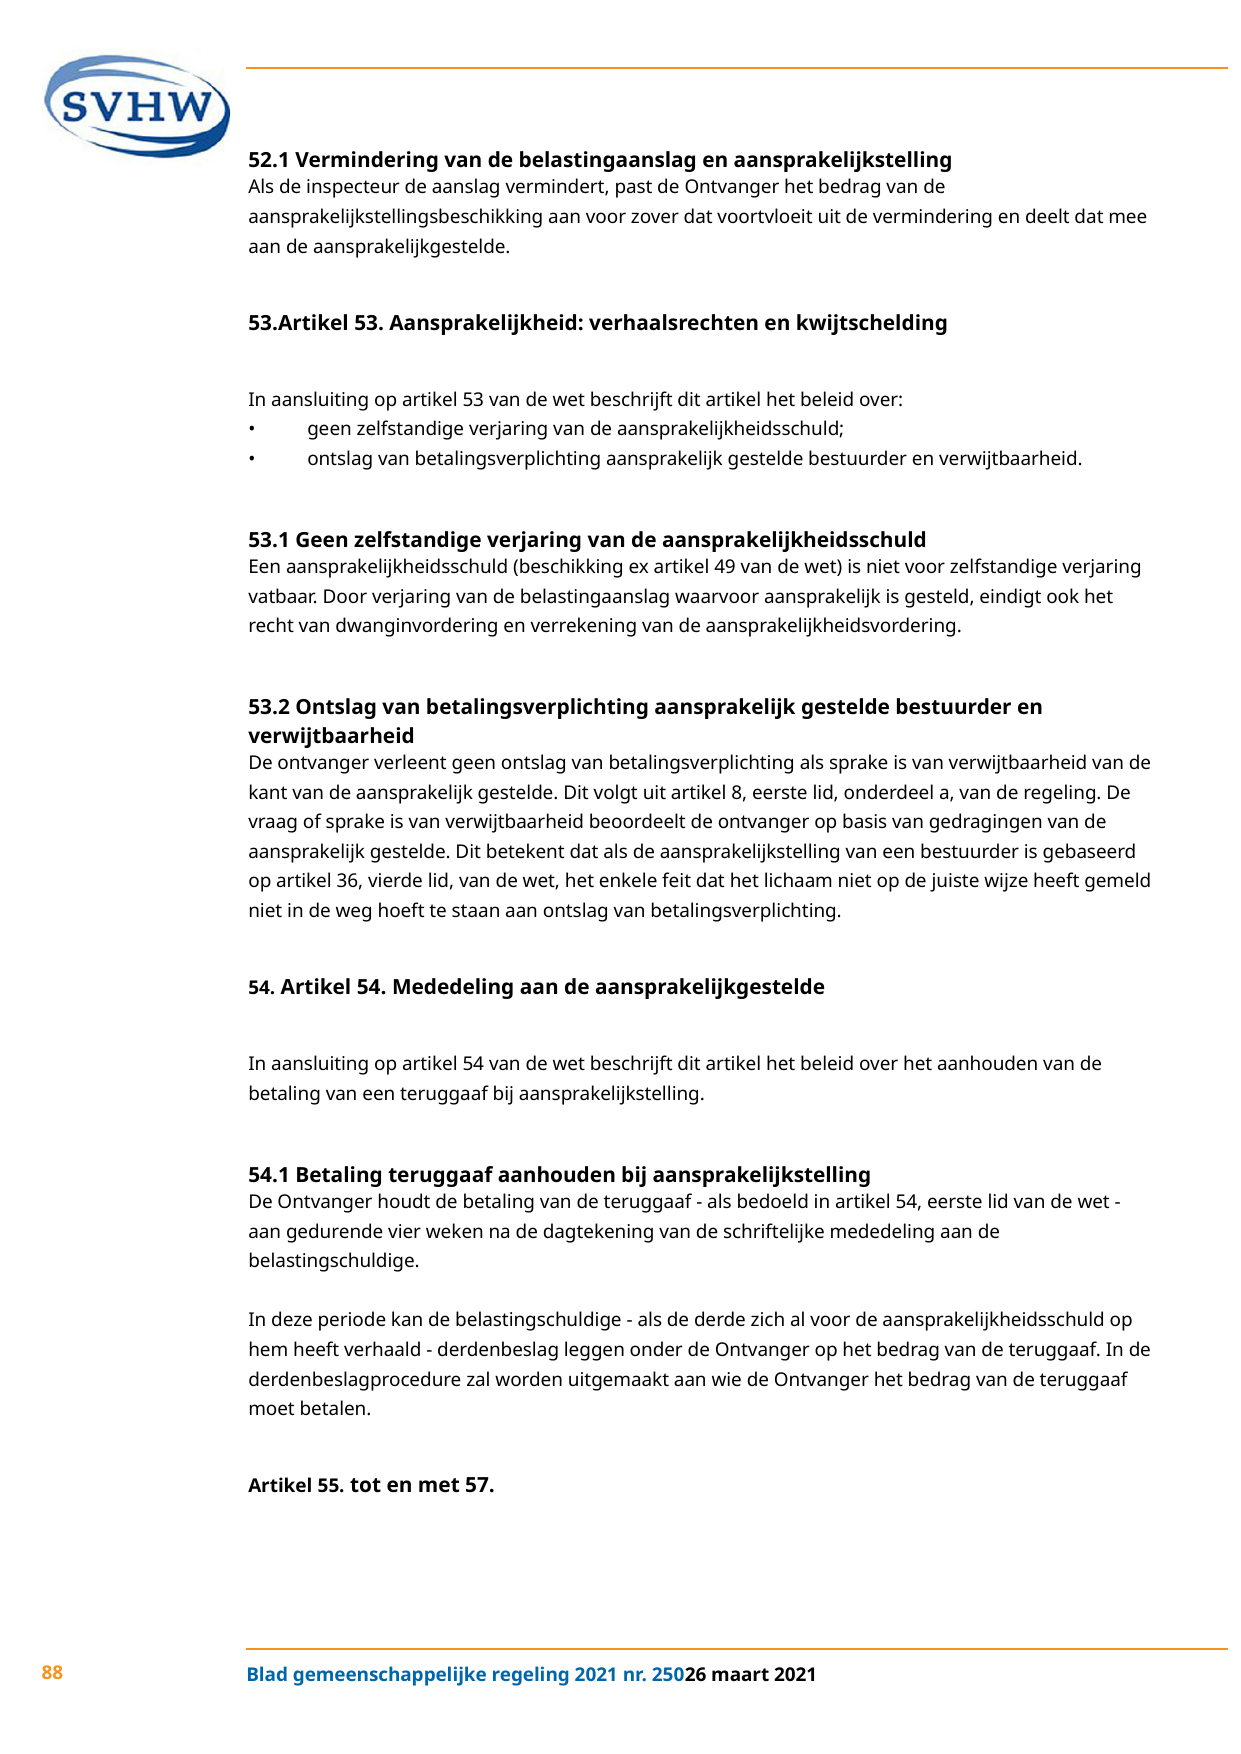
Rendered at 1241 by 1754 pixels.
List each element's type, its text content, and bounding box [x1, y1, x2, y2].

text 54.1 Betaling teruggaaf aanhouden bij aansprakelijkstelling [248, 1160, 1152, 1188]
text 52.1 Vermindering van de belastingaanslag en aansprakelijkstelling [248, 145, 1152, 174]
text 53.1 Geen zelfstandige verjaring van de aansprakelijkheidsschuld [248, 525, 1152, 553]
picture [41, 47, 231, 172]
text 54. Artikel 54. Mededeling aan de aansprakelijkgestelde [248, 972, 1152, 1001]
text De Ontvanger houdt de betaling van de teruggaaf - als bedoeld in artikel 54, eerste lid van de wet - aan gedurende vier weken na de dagtekening van de schriftelijke mededeling aan de belastingschuldige. [248, 1188, 1152, 1273]
text Een aansprakelijkheidsschuld (beschikking ex artikel 49 van de wet) is niet voor zelfstandige verjaring vatbaar. Door verjaring van de belastingaanslag waarvoor aansprakelijk is gesteld, eindigt ook het recht van dwanginvordering en verrekening van de aansprakelijkheidsvordering. [248, 553, 1152, 638]
list ontslag van betalingsverplichting aansprakelijk gestelde bestuurder en verwijtbaarheid. [248, 445, 1152, 471]
list geen zelfstandige verjaring van de aansprakelijkheidsschuld; [248, 415, 1152, 441]
text 53.2 Ontslag van betalingsverplichting aansprakelijk gestelde bestuurder en verwijtbaarheid [248, 692, 1152, 749]
text De ontvanger verleent geen ontslag van betalingsverplichting als sprake is van verwijtbaarheid van de kant van de aansprakelijk gestelde. Dit volgt uit artikel 8, eerste lid, onderdeel a, van de regeling. De vraag of sprake is van verwijtbaarheid beoordeelt de ontvanger op basis van gedragingen van de aansprakelijk gestelde. Dit betekent dat als de aansprakelijkstelling van een bestuurder is gebaseerd op artikel 36, vierde lid, van de wet, het enkele feit dat het lichaam niet op de juiste wijze heeft gemeld niet in de weg hoeft te staan aan ontslag van betalingsverplichting. [248, 749, 1152, 923]
text Als de inspecteur de aanslag vermindert, past de Ontvanger het bedrag van de aansprakelijkstellingsbeschikking aan voor zover dat voortvloeit uit de vermindering en deelt dat mee aan de aansprakelijkgestelde. [248, 174, 1152, 258]
text In aansluiting op artikel 53 van de wet beschrijft dit artikel het beleid over: [248, 386, 1152, 411]
text 53.Artikel 53. Aansprakelijkheid: verhaalsrechten en kwijtschelding [248, 308, 1152, 336]
text In deze periode kan de belastingschuldige - als de derde zich al voor de aansprakelijkheidsschuld op hem heeft verhaald - derdenbeslag leggen onder de Ontvanger op het bedrag van de teruggaaf. In de derdenbeslagprocedure zal worden uitgemaakt aan wie de Ontvanger het bedrag van de teruggaaf moet betalen. [248, 1307, 1152, 1421]
text In aansluiting op artikel 54 van de wet beschrijft dit artikel het beleid over het aanhouden van de betaling van een teruggaaf bij aansprakelijkstelling. [248, 1050, 1152, 1106]
text Artikel 55. tot en met 57. [248, 1471, 1152, 1499]
